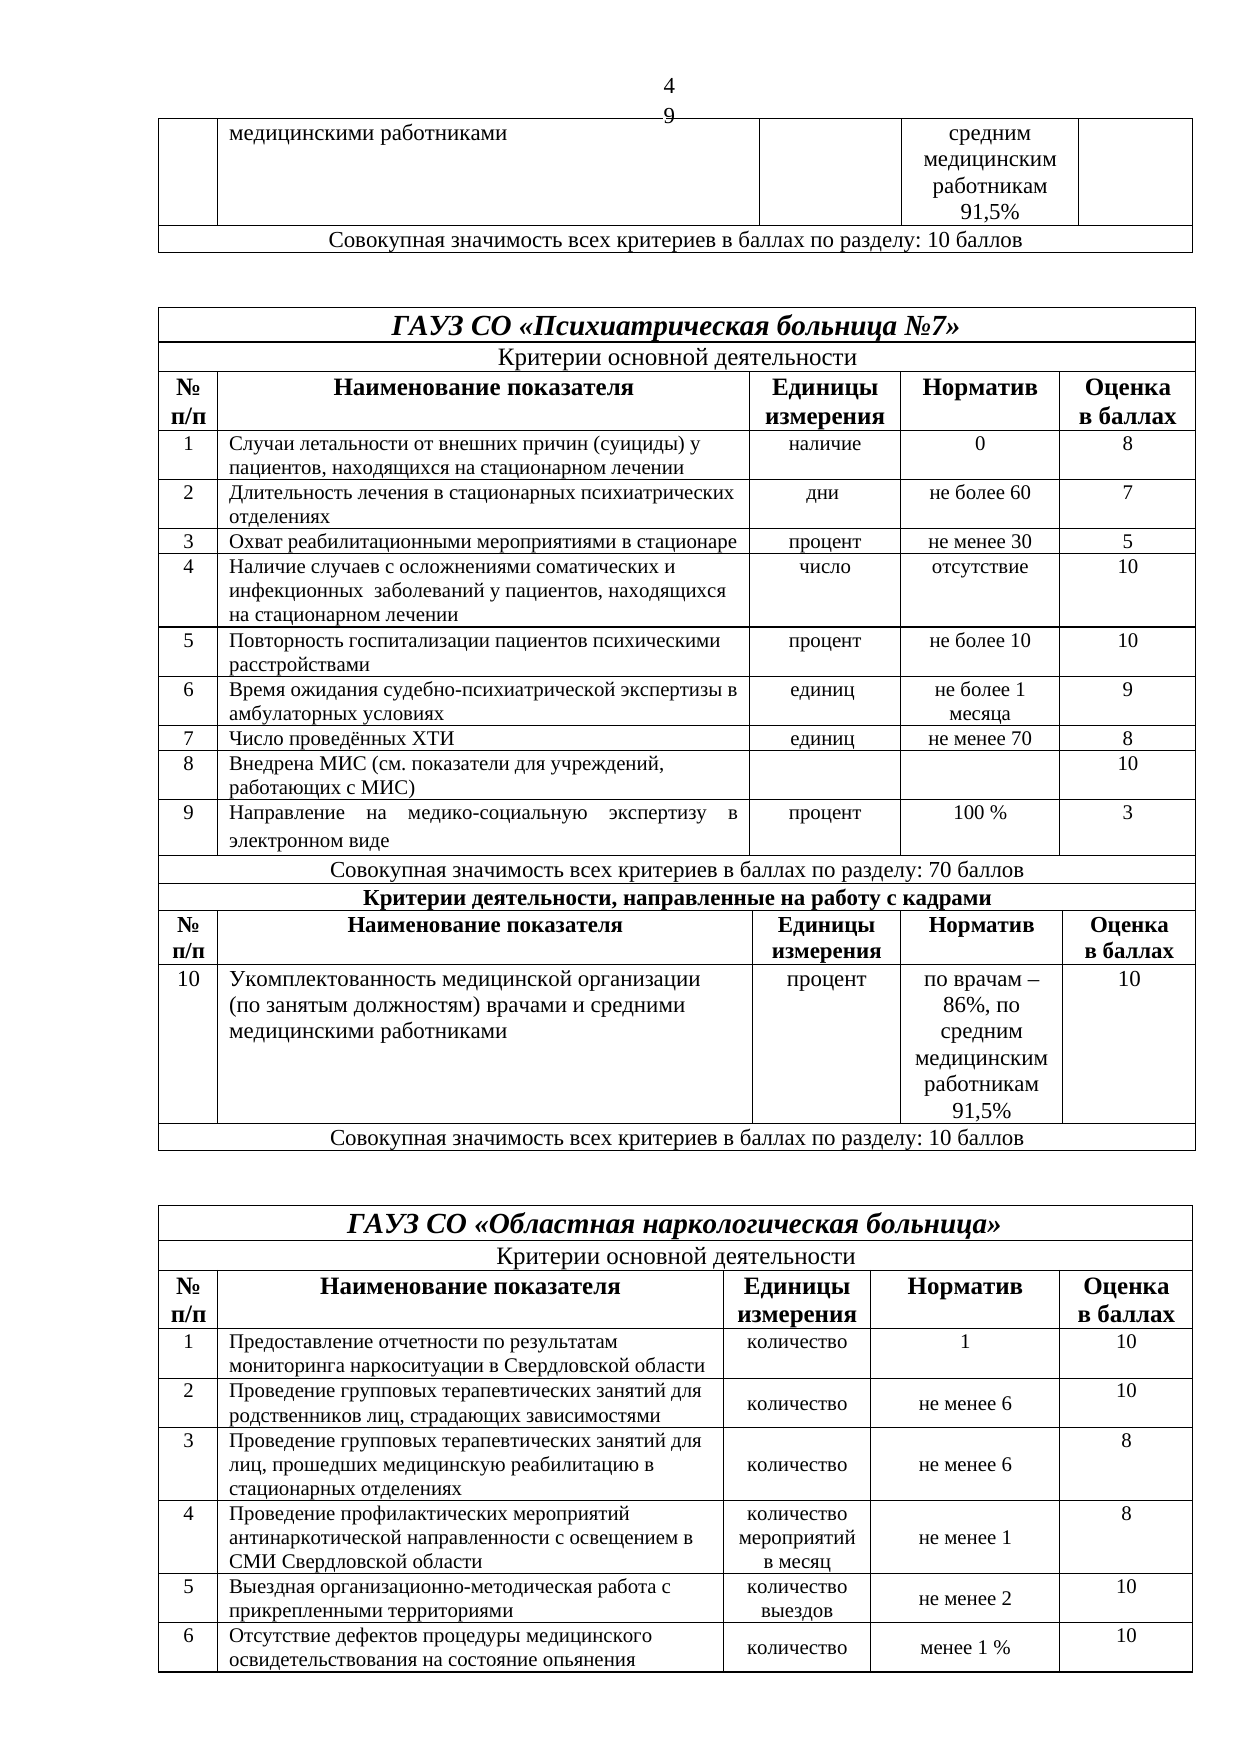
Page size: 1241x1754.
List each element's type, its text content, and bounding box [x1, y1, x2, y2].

table_cell Проведение профилактических мероприятий антинаркотической направленности с освещением в СМИ Свердловской области [218, 1501, 723, 1573]
table_cell 8 [159, 751, 217, 799]
table_cell не менее 2 [871, 1574, 1059, 1622]
table_cell 1 [159, 431, 217, 479]
table_cell средним медицинским работникам 91,5% [902, 119, 1078, 224]
table_cell Единицы измерения [750, 372, 900, 430]
table_cell Случаи летальности от внешних причин (суициды) у пациентов, находящихся на стационарном лечении [218, 431, 749, 479]
table_cell 4 [159, 554, 217, 626]
table_cell Оценка в баллах [1063, 911, 1195, 964]
table_cell Совокупная значимость всех критериев в баллах по разделу: 10 баллов [159, 1124, 1195, 1150]
table_cell 3 [159, 529, 217, 553]
table_cell Единицы измерения [753, 911, 900, 964]
table_cell 10 [1060, 1574, 1192, 1622]
table_cell № п/п [159, 1271, 217, 1328]
table_cell 10 [1060, 1623, 1192, 1671]
table_cell не менее 70 [901, 726, 1059, 750]
table_header ГАУЗ СО «Областная наркологическая больница» [159, 1206, 1192, 1240]
table_cell Норматив [871, 1271, 1059, 1328]
table_cell 6 [159, 1623, 217, 1671]
table_cell Охват реабилитационными мероприятиями в стационаре [218, 529, 749, 553]
table_cell Проведение групповых терапевтических занятий для родственников лиц, страдающих зависимостями [218, 1379, 723, 1427]
table_cell Длительность лечения в стационарных психиатрических отделениях [218, 480, 749, 528]
table_cell 10 [1063, 965, 1195, 1123]
table_cell Наименование показателя [218, 911, 752, 964]
table_cell 10 [159, 965, 217, 1123]
table_cell 5 [1060, 529, 1195, 553]
table_cell количество [724, 1379, 870, 1427]
table_cell 0 [901, 431, 1059, 479]
table_cell количество [724, 1329, 870, 1377]
table_cell Выездная организационно-методическая работа с прикрепленными территориями [218, 1574, 723, 1622]
table_cell Критерии деятельности, направленные на работу с кадрами [159, 884, 1195, 910]
table_cell процент [750, 628, 900, 676]
table_cell единиц [750, 677, 900, 725]
table_cell 6 [159, 677, 217, 725]
table_cell 7 [1060, 480, 1195, 528]
table_cell 9 [1060, 677, 1195, 725]
table_cell менее 1 % [871, 1623, 1059, 1671]
table_cell 1 [159, 1329, 217, 1377]
table_cell № п/п [159, 911, 217, 964]
table_cell не менее 6 [871, 1379, 1059, 1427]
table_cell 5 [159, 628, 217, 676]
table_cell 10 [1060, 1379, 1192, 1427]
table_cell 8 [1060, 431, 1195, 479]
table_cell процент [750, 529, 900, 553]
table_cell Совокупная значимость всех критериев в баллах по разделу: 70 баллов [159, 856, 1195, 883]
table_cell Предоставление отчетности по результатам мониторинга наркоситуации в Свердловской области [218, 1329, 723, 1377]
table_cell № п/п [159, 372, 217, 430]
table_cell [159, 119, 217, 224]
table_cell [760, 119, 901, 224]
table_cell 8 [1060, 1428, 1192, 1500]
table_cell отсутствие [901, 554, 1059, 626]
table_cell Укомплектованность медицинской организации (по занятым должностям) врачами и средними медицинскими работниками [218, 965, 752, 1123]
table_cell 100 % [901, 800, 1059, 855]
table_cell Время ожидания судебно-психиатрической экспертизы в амбулаторных условиях [218, 677, 749, 725]
table_cell Наименование показателя [218, 1271, 723, 1328]
table_cell 10 [1060, 1329, 1192, 1377]
table_cell Норматив [901, 372, 1059, 430]
table_cell наличие [750, 431, 900, 479]
table_cell не более 10 [901, 628, 1059, 676]
table_cell 1 [871, 1329, 1059, 1377]
table_cell Повторность госпитализации пациентов психическими расстройствами [218, 628, 749, 676]
table_cell 8 [1060, 1501, 1192, 1573]
table_cell 4 [159, 1501, 217, 1573]
table_cell Наименование показателя [218, 372, 749, 430]
table_cell 3 [1060, 800, 1195, 855]
table_cell количество [724, 1428, 870, 1500]
table_cell 10 [1060, 628, 1195, 676]
table_cell не менее 1 [871, 1501, 1059, 1573]
table_cell 2 [159, 480, 217, 528]
table_cell [1079, 119, 1192, 224]
table_cell 7 [159, 726, 217, 750]
table_cell не более 1 месяца [901, 677, 1059, 725]
table_cell Число проведённых ХТИ [218, 726, 749, 750]
table_cell Наличие случаев с осложнениями соматических и инфекционных заболеваний у пациентов, находящихся на стационарном лечении [218, 554, 749, 626]
table_cell дни [750, 480, 900, 528]
table_cell 10 [1060, 554, 1195, 626]
table_cell медицинскими работниками [218, 119, 759, 224]
table_cell не менее 6 [871, 1428, 1059, 1500]
table_cell 8 [1060, 726, 1195, 750]
table_cell Направление на медико-социальную экспертизу в электронном виде [218, 800, 749, 855]
table_cell Проведение групповых терапевтических занятий для лиц, прошедших медицинскую реабилитацию в стационарных отделениях [218, 1428, 723, 1500]
table_cell 10 [1060, 751, 1195, 799]
table_cell 2 [159, 1379, 217, 1427]
table_cell число [750, 554, 900, 626]
table_cell количество выездов [724, 1574, 870, 1622]
table_cell Совокупная значимость всех критериев в баллах по разделу: 10 баллов [159, 226, 1192, 252]
table_cell не более 60 [901, 480, 1059, 528]
table_cell 5 [159, 1574, 217, 1622]
table_cell Норматив [901, 911, 1062, 964]
table_cell Оценка в баллах [1060, 1271, 1192, 1328]
table_cell Критерии основной деятельности [159, 343, 1195, 371]
table_cell 9 [159, 800, 217, 855]
table_cell по врачам – 86%, по средним медицинским работникам 91,5% [901, 965, 1062, 1123]
table_cell процент [750, 800, 900, 855]
table_cell Критерии основной деятельности [159, 1241, 1192, 1270]
table_cell Внедрена МИС (см. показатели для учреждений, работающих с МИС) [218, 751, 749, 799]
table_cell не менее 30 [901, 529, 1059, 553]
table_cell 3 [159, 1428, 217, 1500]
table_cell процент [753, 965, 900, 1123]
table_cell Отсутствие дефектов процедуры медицинского освидетельствования на состояние опьянения [218, 1623, 723, 1671]
table_header ГАУЗ СО «Психиатрическая больница №7» [159, 308, 1195, 341]
table_cell [901, 751, 1059, 799]
table_cell Оценка в баллах [1060, 372, 1195, 430]
table_cell единиц [750, 726, 900, 750]
table_cell [750, 751, 900, 799]
table_cell количество мероприятий в месяц [724, 1501, 870, 1573]
table_cell количество [724, 1623, 870, 1671]
table_cell Единицы измерения [724, 1271, 870, 1328]
